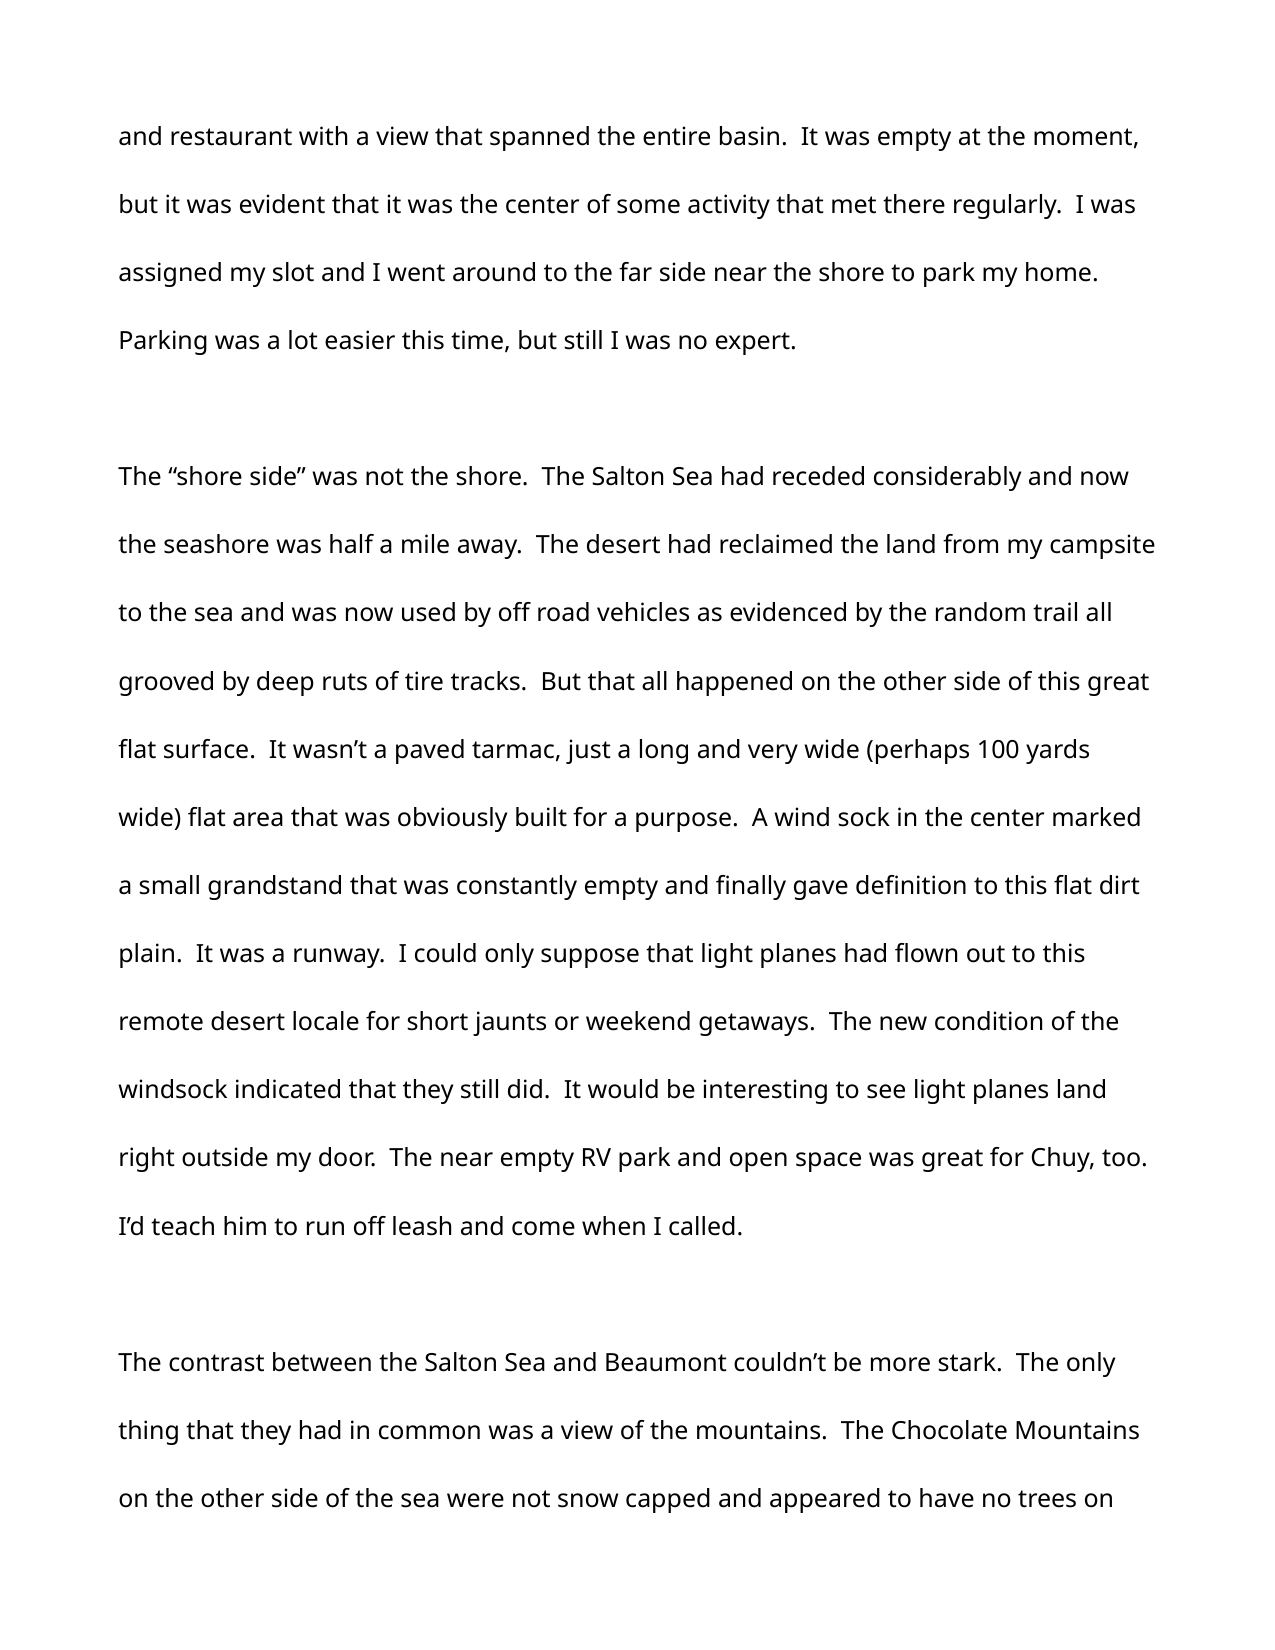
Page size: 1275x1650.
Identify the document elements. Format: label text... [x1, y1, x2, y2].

text The contrast between the Salton Sea and Beaumont couldn’t be more stark. The only thing that they had in common was a view of the mountains. The Chocolate Mountains on the other side of the sea were not snow capped and appeared to have no trees on [118, 1344, 1157, 1515]
text The “shore side” was not the shore. The Salton Sea had receded considerably and now the seashore was half a mile away. The desert had reclaimed the land from my campsite to the sea and was now used by off road vehicles as evidenced by the random trail all grooved by deep ruts of tire tracks. But that all happened on the other side of this great flat surface. It wasn’t a paved tarmac, just a long and very wide (perhaps 100 yards wide) flat area that was obviously built for a purpose. A wind sock in the center marked a small grandstand that was constantly empty and finally gave definition to this flat dirt plain. It was a runway. I could only suppose that light planes had flown out to this remote desert locale for short jaunts or weekend getaways. The new condition of the windsock indicated that they still did. It would be interesting to see light planes land right outside my door. The near empty RV park and open space was great for Chuy, too. I’d teach him to run off leash and come when I called. [118, 459, 1157, 1242]
text and restaurant with a view that spanned the entire basin. It was empty at the moment, but it was evident that it was the center of some activity that met there regularly. I was assigned my slot and I went around to the far side near the shore to park my home. Parking was a lot easier this time, but still I was no expert. [118, 118, 1157, 357]
